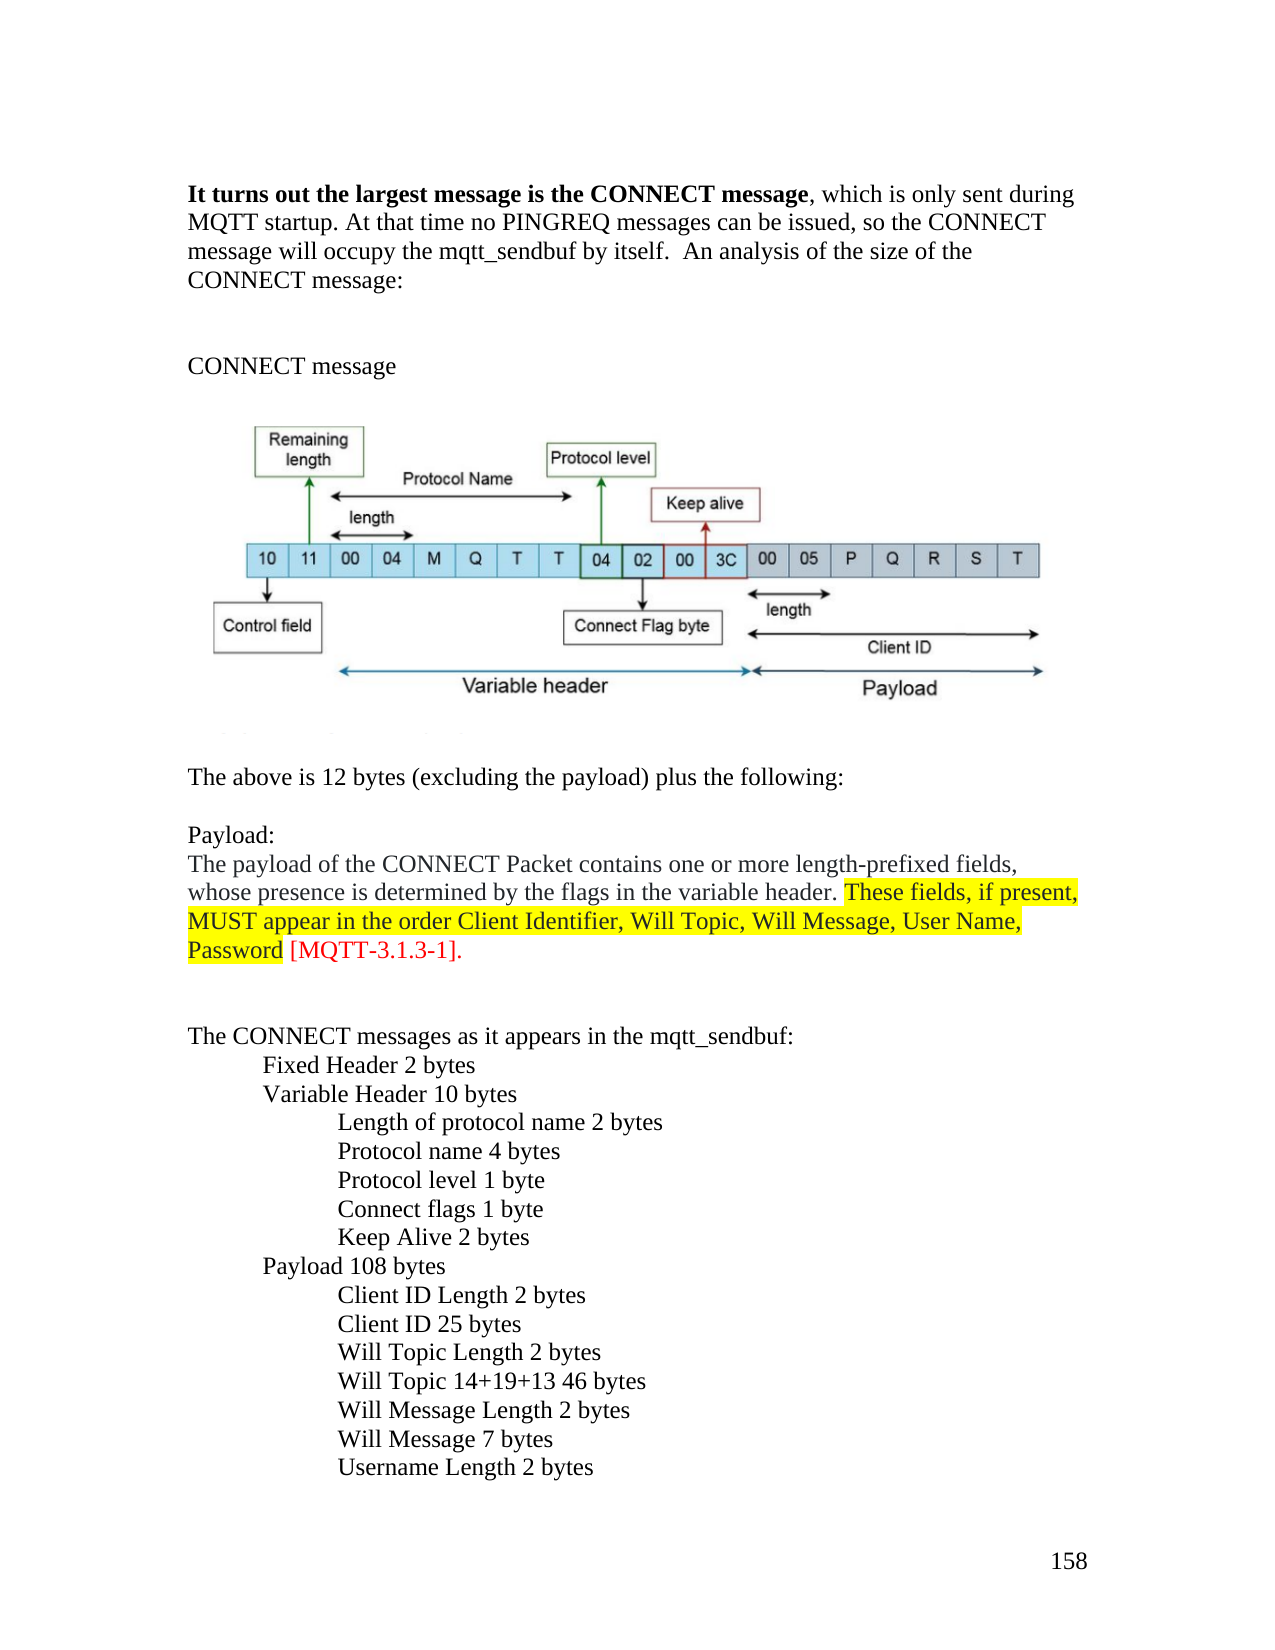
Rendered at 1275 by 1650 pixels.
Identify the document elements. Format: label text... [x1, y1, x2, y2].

text Length of protocol name 2 bytes [337, 1107, 1087, 1136]
text Client ID 25 bytes [337, 1309, 1087, 1337]
text Payload: [187, 820, 1087, 849]
text Will Topic 14+19+13 46 bytes [337, 1366, 1087, 1395]
text Client ID Length 2 bytes [337, 1280, 1087, 1309]
text The payload of the CONNECT Packet contains one or more length-prefixed fields, whose presence is determined by the flags in the variable header. These fields, if present, MUST appear in the order Client Identifier, Will Topic, Will Message, User Name, Password [MQTT-3.1.3-1]. [187, 849, 1087, 964]
text Connect flags 1 byte [337, 1194, 1087, 1222]
text Protocol level 1 byte [337, 1165, 1087, 1194]
text The CONNECT messages as it appears in the mqtt_sendbuf: [187, 1021, 1087, 1050]
text CONNECT message [187, 351, 1087, 380]
text Variable Header 10 bytes [262, 1079, 1087, 1107]
text Will Topic Length 2 bytes [337, 1337, 1087, 1366]
picture [187, 408, 1086, 734]
text Payload 108 bytes [262, 1251, 1087, 1280]
text Username Length 2 bytes [337, 1452, 1087, 1481]
text Fixed Header 2 bytes [262, 1050, 1087, 1079]
text Keep Alive 2 bytes [337, 1222, 1087, 1251]
text Will Message Length 2 bytes [337, 1395, 1087, 1424]
text It turns out the largest message is the CONNECT message, which is only sent during MQTT startup. At that time no PINGREQ messages can be issued, so the CONNECT message will occupy the mqtt_sendbuf by itself. An analysis of the size of the CONNECT message: [187, 179, 1087, 294]
text Protocol name 4 bytes [337, 1136, 1087, 1165]
text Will Message 7 bytes [337, 1424, 1087, 1452]
text The above is 12 bytes (excluding the payload) plus the following: [187, 762, 1087, 791]
